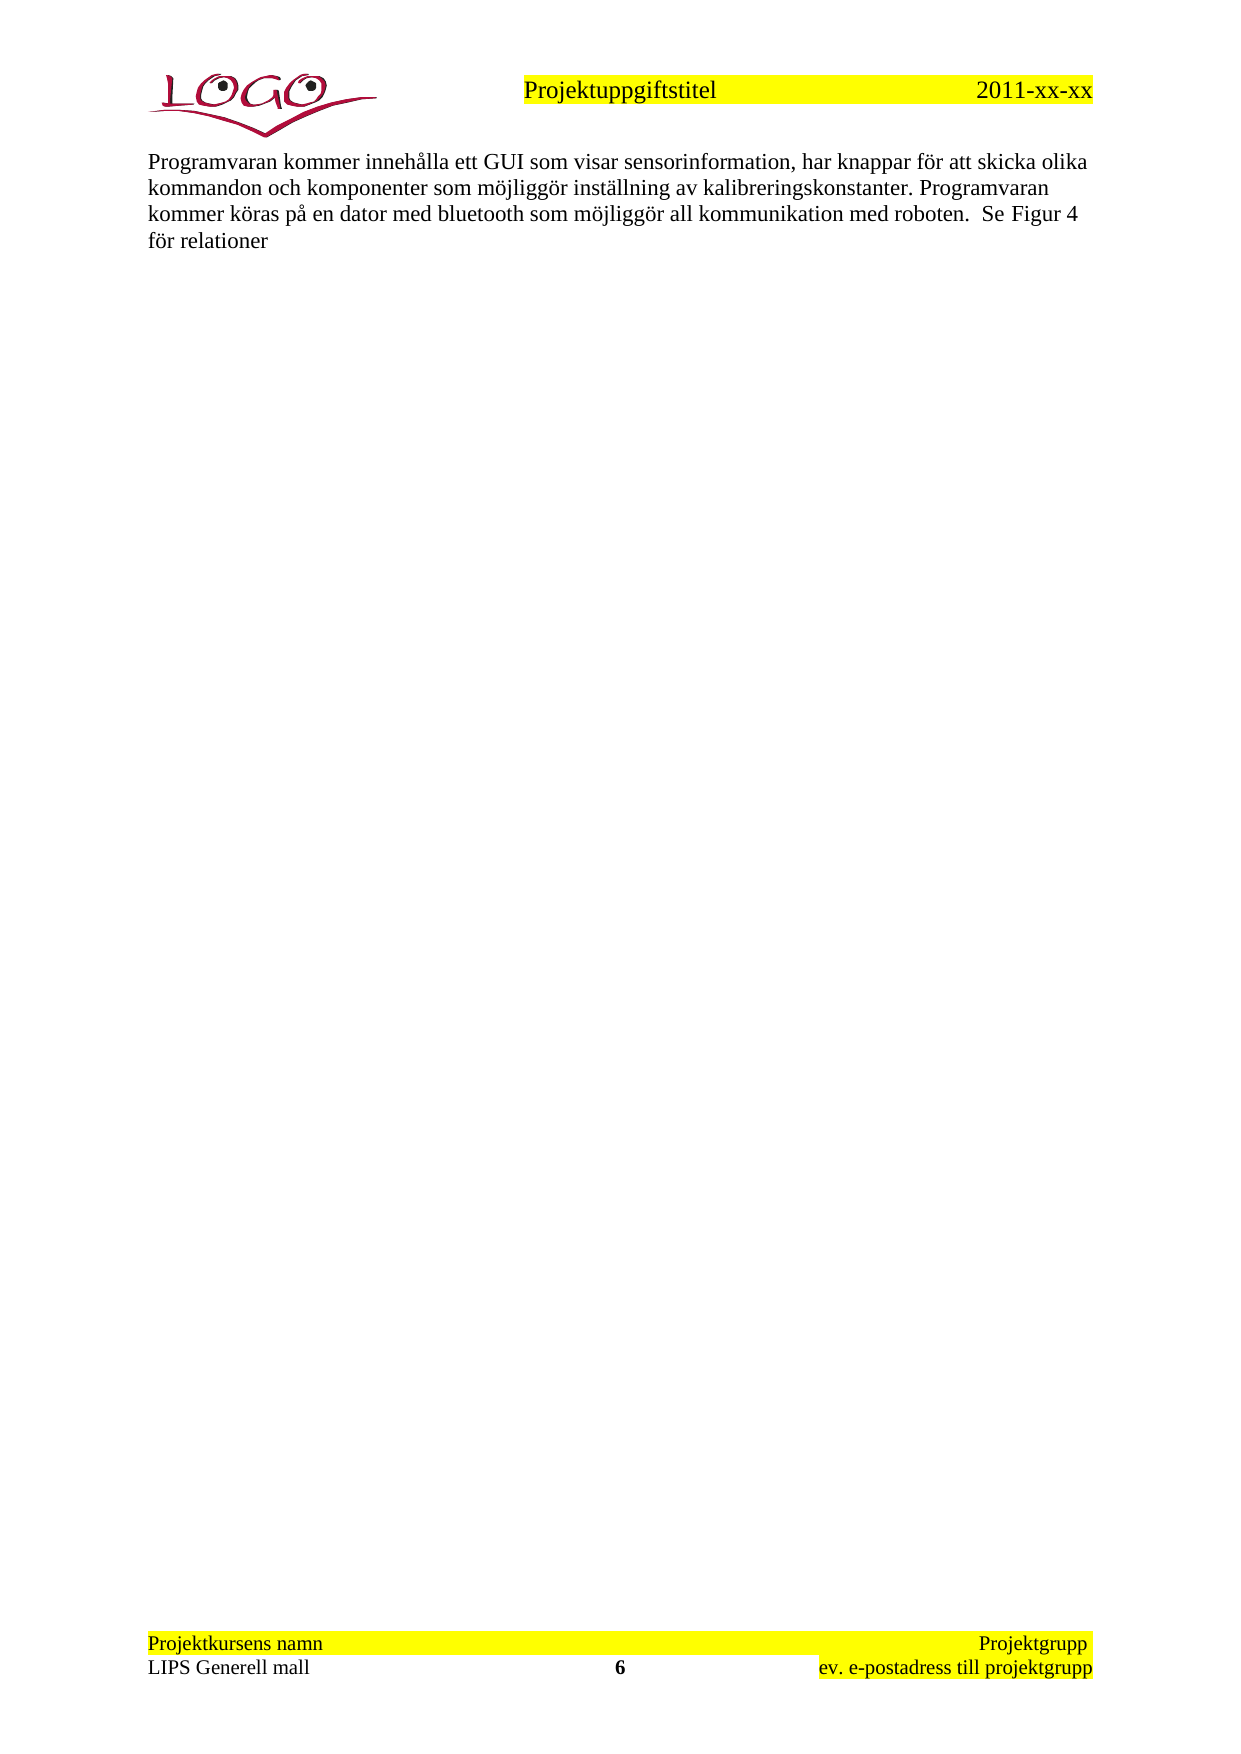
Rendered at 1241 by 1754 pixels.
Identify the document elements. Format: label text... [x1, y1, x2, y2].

text Programvaran kommer innehålla ett GUI som visar sensorinformation, har knappar för att skicka olika kommandon och komponenter som möjliggör inställning av kalibreringskonstanter. Programvaran kommer köras på en dator med bluetooth som möjliggör all kommunikation med roboten. Se Figur 4 för relationer [148, 148, 1092, 253]
